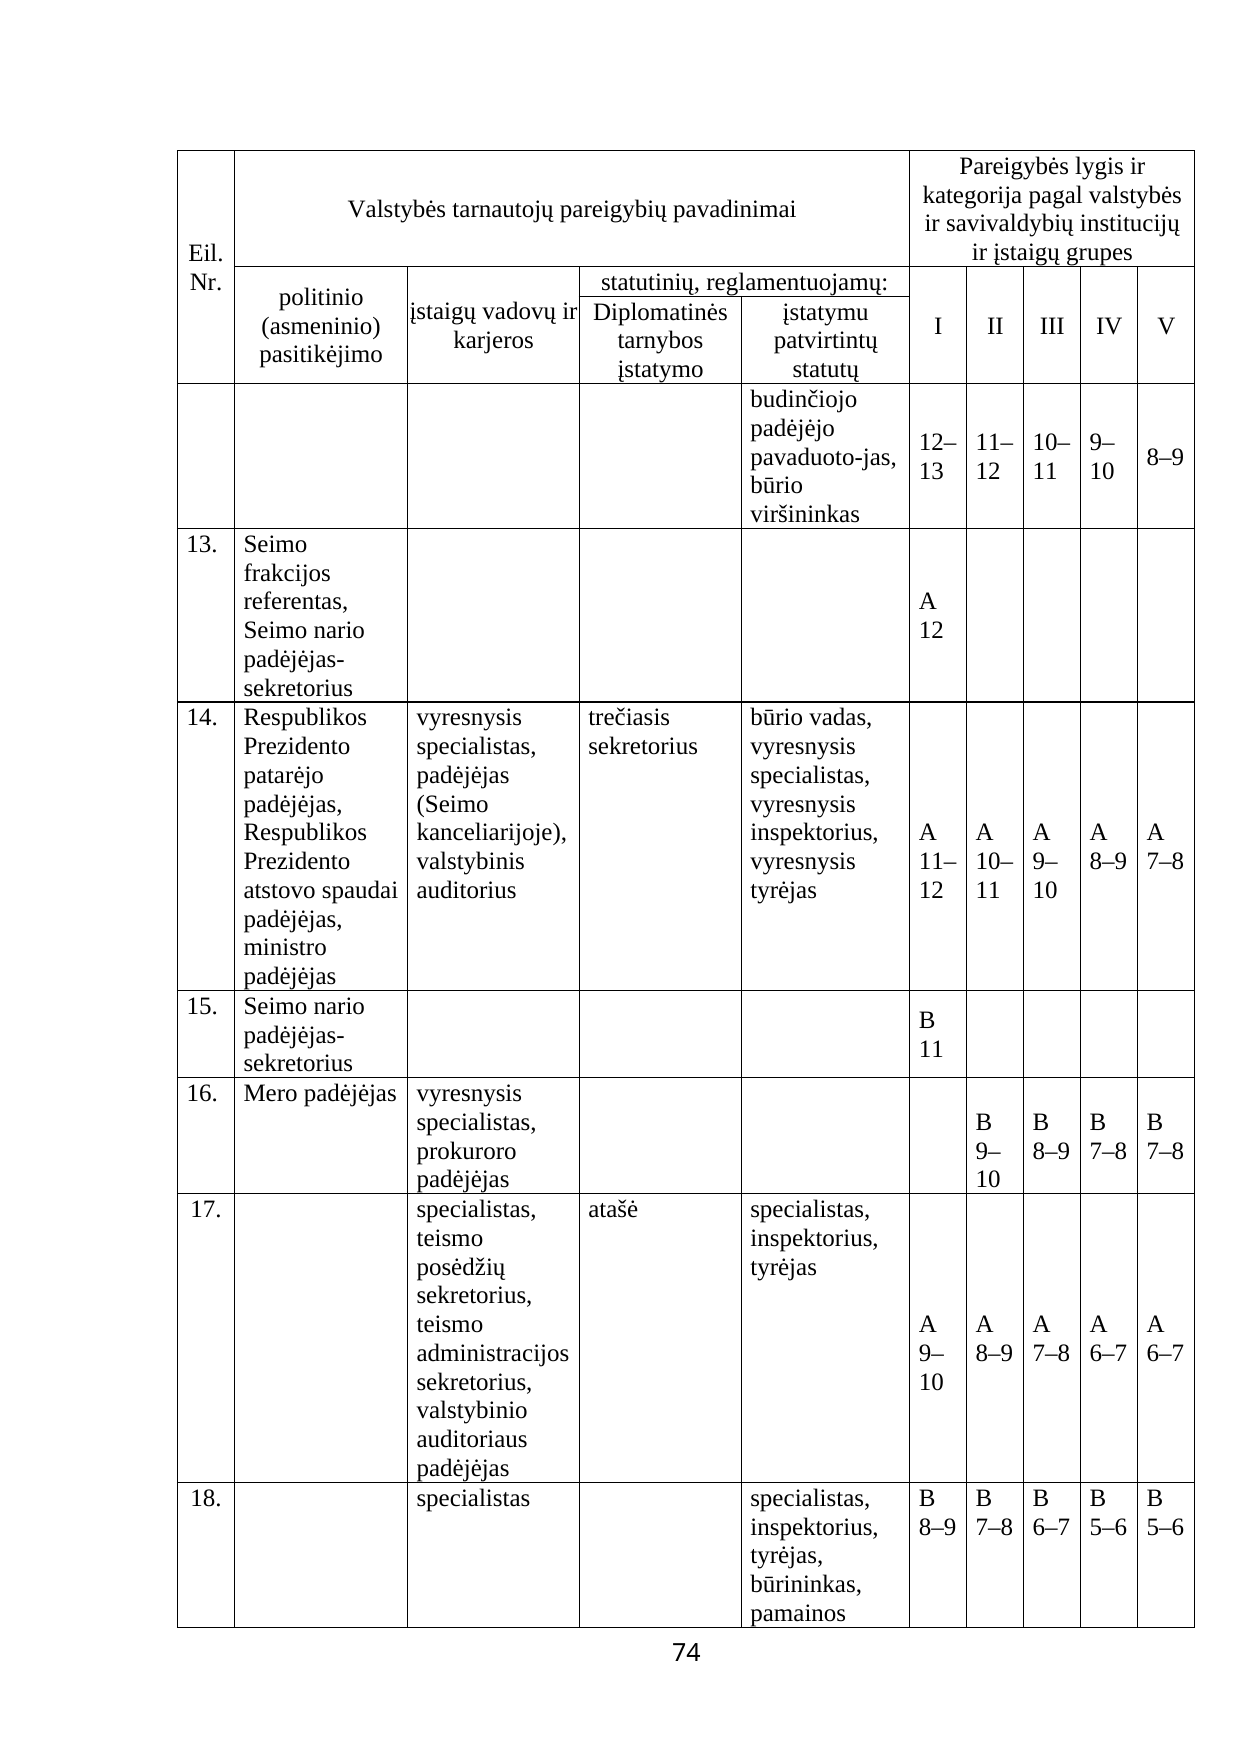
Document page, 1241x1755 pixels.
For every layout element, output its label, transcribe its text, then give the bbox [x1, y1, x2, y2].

table_cell [967, 991, 1023, 1077]
table_cell B 8–9 [1024, 1078, 1080, 1193]
table_cell [580, 529, 741, 701]
table_cell [1024, 529, 1080, 701]
table_cell 17. [178, 1194, 234, 1482]
table_cell 18. [178, 1483, 234, 1627]
table_cell statutinių, reglamentuojamų: [580, 267, 909, 296]
table_cell Mero padėjėjas [235, 1078, 407, 1193]
table_cell A 9–10 [910, 1194, 966, 1482]
table_cell 11–12 [967, 384, 1023, 528]
table_cell A 11–12 [910, 703, 966, 990]
table_cell [580, 384, 741, 528]
table_cell [1081, 991, 1137, 1077]
table_cell vyresnysis specialistas, prokuroro padėjėjas [408, 1078, 579, 1193]
table_cell A 12 [910, 529, 966, 701]
table_cell Respublikos Prezidento patarėjo padėjėjas, Respublikos Prezidento atstovo spaudai padėjėjas, ministro padėjėjas [235, 703, 407, 990]
table_cell 16. [178, 1078, 234, 1193]
table_cell B 11 [910, 991, 966, 1077]
table_cell I [910, 267, 966, 383]
table_header Eil. Nr. [178, 151, 234, 383]
table_cell specialistas, inspektorius, tyrėjas, būrininkas, pamainos [742, 1483, 909, 1627]
table_cell Seimo frakcijos referentas, Seimo nario padėjėjas-sekretorius [235, 529, 407, 701]
table_cell B 8–9 [910, 1483, 966, 1627]
table_cell 14. [178, 703, 234, 990]
table_cell [967, 529, 1023, 701]
table_cell A 7–8 [1138, 703, 1194, 990]
table_cell atašė [580, 1194, 741, 1482]
table_header Pareigybės lygis ir kategorija pagal valstybės ir savivaldybių institucijų ir įstaigų grupes [910, 151, 1194, 266]
table_cell [580, 1483, 741, 1627]
table_header Valstybės tarnautojų pareigybių pavadinimai [235, 151, 909, 266]
table_cell specialistas, teismo posėdžių sekretorius, teismo administracijos sekretorius, valstybinio auditoriaus padėjėjas [408, 1194, 579, 1482]
table_cell B 7–8 [1081, 1078, 1137, 1193]
table_cell 9–10 [1081, 384, 1137, 528]
table_cell B 9–10 [967, 1078, 1023, 1193]
table_cell politinio (asmeninio) pasitikėjimo [235, 267, 407, 383]
table_cell vyresnysis specialistas, padėjėjas (Seimo kanceliarijoje), valstybinis auditorius [408, 703, 579, 990]
table_cell A 6–7 [1081, 1194, 1137, 1482]
table_cell [235, 1483, 407, 1627]
table_cell III [1024, 267, 1080, 383]
table_cell Diplomatinės tarnybos įstatymo [580, 297, 741, 383]
table_cell budinčiojo padėjėjo pavaduoto-jas, būrio viršininkas [742, 384, 909, 528]
table_cell A 8–9 [967, 1194, 1023, 1482]
table_cell [1081, 529, 1137, 701]
table_cell [580, 991, 741, 1077]
table_cell specialistas, inspektorius, tyrėjas [742, 1194, 909, 1482]
table_cell A 10–11 [967, 703, 1023, 990]
table_cell įstatymu patvirtintų statutų [742, 297, 909, 383]
table_cell specialistas [408, 1483, 579, 1627]
table_cell [178, 384, 234, 528]
table_cell [910, 1078, 966, 1193]
table_cell A 9–10 [1024, 703, 1080, 990]
table_cell [1138, 529, 1194, 701]
table_cell B 5–6 [1081, 1483, 1137, 1627]
table_cell 10–11 [1024, 384, 1080, 528]
table_cell [408, 384, 579, 528]
table_cell Seimo nario padėjėjas-sekretorius [235, 991, 407, 1077]
table_cell trečiasis sekretorius [580, 703, 741, 990]
table_cell 13. [178, 529, 234, 701]
table_cell [235, 1194, 407, 1482]
table_cell B 6–7 [1024, 1483, 1080, 1627]
table_cell įstaigų vadovų ir karjeros [408, 267, 579, 383]
table_cell būrio vadas, vyresnysis specialistas, vyresnysis inspektorius, vyresnysis tyrėjas [742, 703, 909, 990]
table_cell 8–9 [1138, 384, 1194, 528]
table_cell [742, 991, 909, 1077]
table_cell [580, 1078, 741, 1193]
table_cell [408, 991, 579, 1077]
table_cell B 7–8 [1138, 1078, 1194, 1193]
table_cell 12–13 [910, 384, 966, 528]
table_cell B 5–6 [1138, 1483, 1194, 1627]
table_cell [742, 1078, 909, 1193]
table_cell IV [1081, 267, 1137, 383]
table_cell B 7–8 [967, 1483, 1023, 1627]
table_cell A 7–8 [1024, 1194, 1080, 1482]
table_cell II [967, 267, 1023, 383]
table_cell [1024, 991, 1080, 1077]
table_cell [408, 529, 579, 701]
table_cell [742, 529, 909, 701]
table_cell A 6–7 [1138, 1194, 1194, 1482]
table_cell 15. [178, 991, 234, 1077]
table_cell V [1138, 267, 1194, 383]
table_cell [1138, 991, 1194, 1077]
table_cell A 8–9 [1081, 703, 1137, 990]
table_cell [235, 384, 407, 528]
